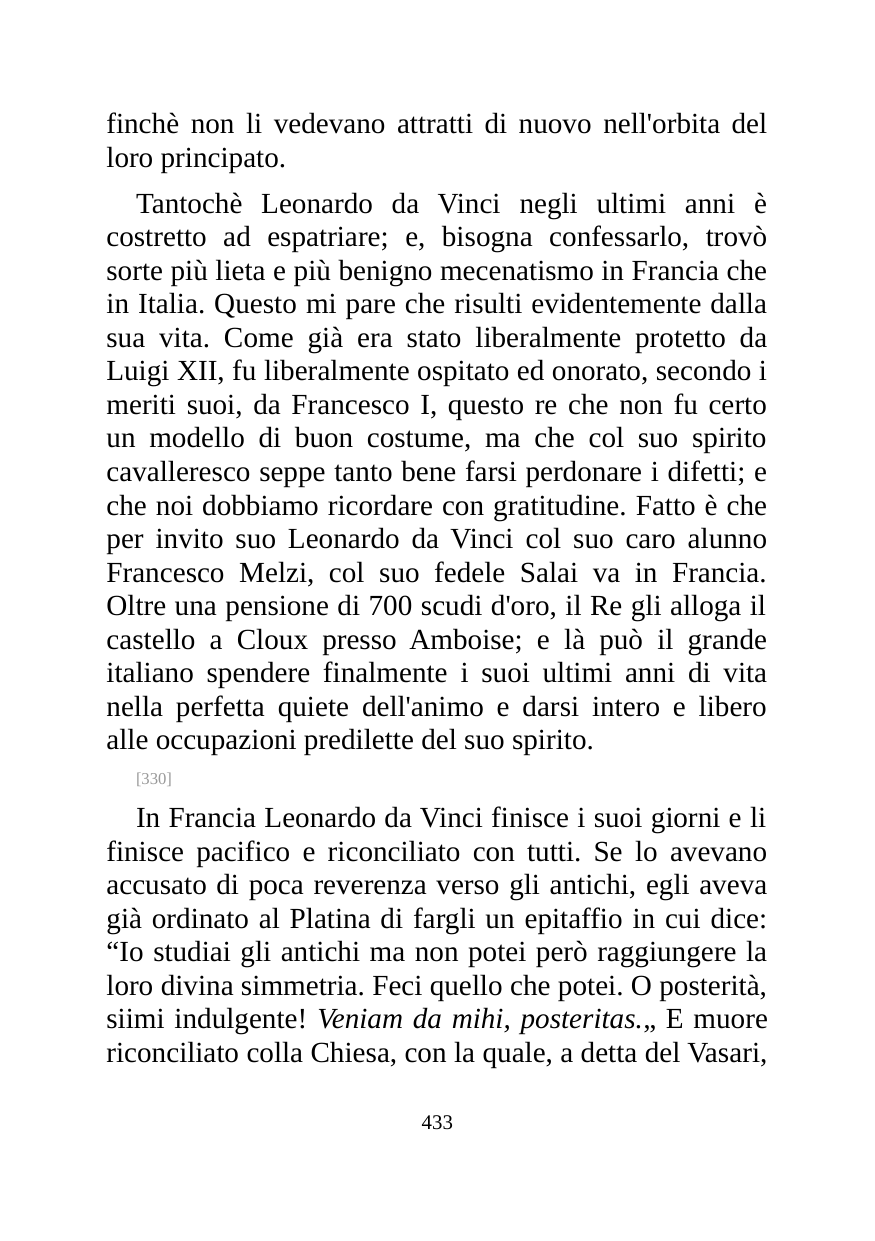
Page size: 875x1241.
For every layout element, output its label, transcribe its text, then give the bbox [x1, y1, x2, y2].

text Tantochè Leonardo da Vinci negli ultimi anni è costretto ad espatriare; e, bisogna confessarlo, trovò sorte più lieta e più benigno mecenatismo in Francia che in Italia. Questo mi pare che risulti evidentemente dalla sua vita. Come già era stato liberalmente protetto da Luigi XII, fu liberalmente ospitato ed onorato, secondo i meriti suoi, da Francesco I, questo re che non fu certo un modello di buon costume, ma che col suo spirito cavalleresco seppe tanto bene farsi perdonare i difetti; e che noi dobbiamo ricordare con gratitudine. Fatto è che per invito suo Leonardo da Vinci col suo caro alunno Francesco Melzi, col suo fedele Salai va in Francia. Oltre una pensione di 700 scudi d'oro, il Re gli alloga il castello a Cloux presso Amboise; e là può il grande italiano spendere finalmente i suoi ultimi anni di vita nella perfetta quiete dell'animo e darsi intero e libero alle occupazioni predilette del suo spirito. [106, 186, 768, 756]
text [330] [106, 768, 768, 788]
text finchè non li vedevano attratti di nuovo nell'orbita del loro principato. [106, 106, 768, 173]
text In Francia Leonardo da Vinci finisce i suoi giorni e li finisce pacifico e riconciliato con tutti. Se lo avevano accusato di poca reverenza verso gli antichi, egli aveva già ordinato al Platina di fargli un epitaffio in cui dice: “Io studiai gli antichi ma non potei però raggiungere la loro divina simmetria. Feci quello che potei. O posterità, siimi indulgente! Veniam da mihi, posteritas.„ E muore riconciliato colla Chiesa, con la quale, a detta del Vasari, [106, 800, 768, 1068]
